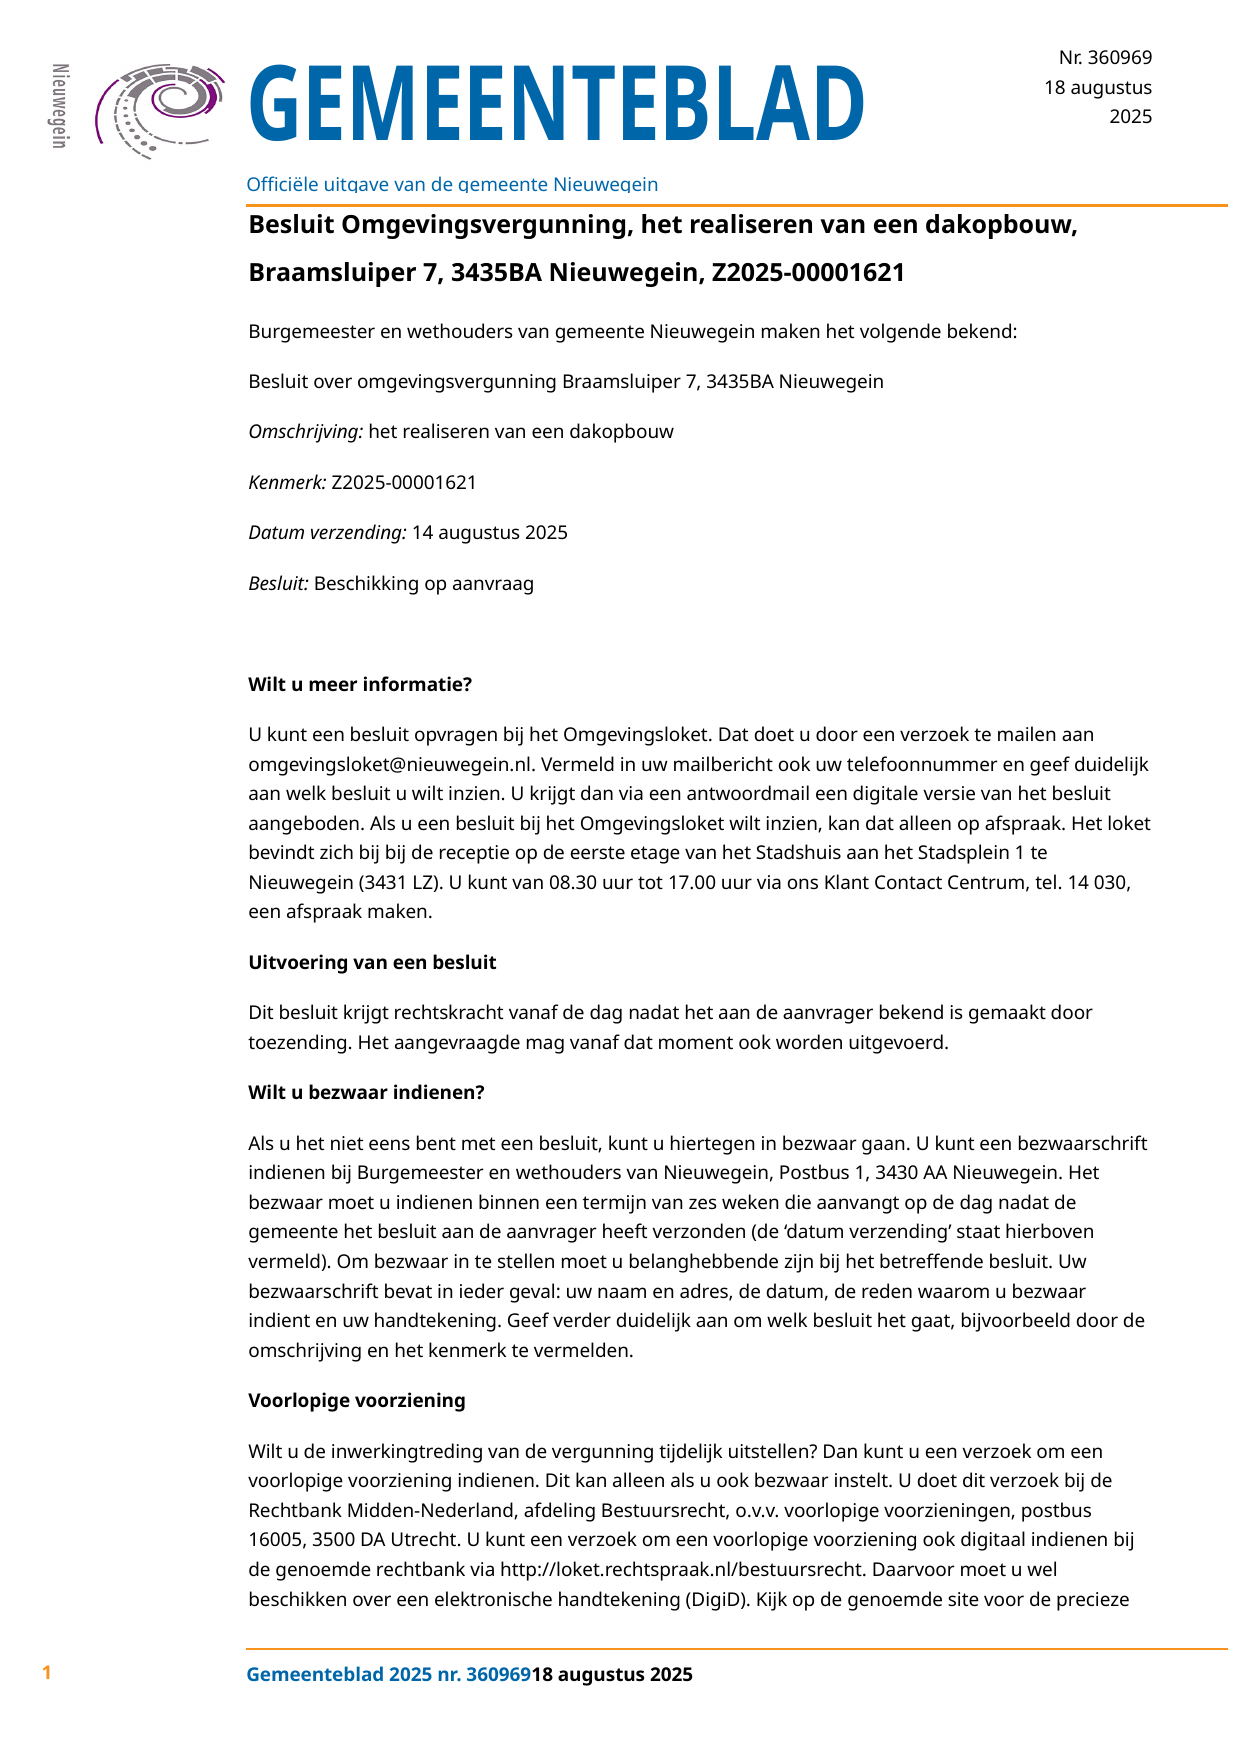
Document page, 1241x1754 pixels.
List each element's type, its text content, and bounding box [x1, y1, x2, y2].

text Besluit Omgevingsvergunning, het realiseren van een dakopbouw, Braamsluiper 7, 3435BA Nieuwegein, Z2025-00001621 [248, 207, 1152, 288]
text Voorlopige voorziening [248, 1387, 1152, 1413]
text Kenmerk: Z2025-00001621 [248, 469, 1152, 495]
text Wilt u meer informatie? [248, 671, 1152, 697]
picture [41, 47, 231, 172]
text Wilt u bezwaar indienen? [248, 1079, 1152, 1105]
text Besluit: Beschikking op aanvraag [248, 570, 1152, 596]
text Burgemeester en wethouders van gemeente Nieuwegein maken het volgende bekend: [248, 318, 1152, 344]
text U kunt een besluit opvragen bij het Omgevingsloket. Dat doet u door een verzoek te mailen aan omgevingsloket@nieuwegein.nl. Vermeld in uw mailbericht ook uw telefoonnummer en geef duidelijk aan welk besluit u wilt inzien. U krijgt dan via een antwoordmail een digitale versie van het besluit aangeboden. Als u een besluit bij het Omgevingsloket wilt inzien, kan dat alleen op afspraak. Het loket bevindt zich bij bij de receptie op de eerste etage van het Stadshuis aan het Stadsplein 1 te Nieuwegein (3431 LZ). U kunt van 08.30 uur tot 17.00 uur via ons Klant Contact Centrum, tel. 14 030, een afspraak maken. [248, 721, 1152, 924]
text Omschrijving: het realiseren van een dakopbouw [248, 419, 1152, 444]
text Wilt u de inwerkingtreding van de vergunning tijdelijk uitstellen? Dan kunt u een verzoek om een voorlopige voorziening indienen. Dit kan alleen als u ook bezwaar instelt. U doet dit verzoek bij de Rechtbank Midden-Nederland, afdeling Bestuursrecht, o.v.v. voorlopige voorzieningen, postbus 16005, 3500 DA Utrecht. U kunt een verzoek om een voorlopige voorziening ook digitaal indienen bij de genoemde rechtbank via http://loket.rechtspraak.nl/bestuursrecht. Daarvoor moet u wel beschikken over een elektronische handtekening (DigiD). Kijk op de genoemde site voor de precieze [248, 1438, 1152, 1612]
text Dit besluit krijgt rechtskracht vanaf de dag nadat het aan de aanvrager bekend is gemaakt door toezending. Het aangevraagde mag vanaf dat moment ook worden uitgevoerd. [248, 999, 1152, 1055]
text Datum verzending: 14 augustus 2025 [248, 519, 1152, 545]
text Besluit over omgevingsvergunning Braamsluiper 7, 3435BA Nieuwegein [248, 368, 1152, 394]
text Als u het niet eens bent met een besluit, kunt u hiertegen in bezwaar gaan. U kunt een bezwaarschrift indienen bij Burgemeester en wethouders van Nieuwegein, Postbus 1, 3430 AA Nieuwegein. Het bezwaar moet u indienen binnen een termijn van zes weken die aanvangt op de dag nadat de gemeente het besluit aan de aanvrager heeft verzonden (de ‘datum verzending’ staat hierboven vermeld). Om bezwaar in te stellen moet u belanghebbende zijn bij het betreffende besluit. Uw bezwaarschrift bevat in ieder geval: uw naam en adres, de datum, de reden waarom u bezwaar indient en uw handtekening. Geef verder duidelijk aan om welk besluit het gaat, bijvoorbeeld door de omschrijving en het kenmerk te vermelden. [248, 1130, 1152, 1363]
text Uitvoering van een besluit [248, 949, 1152, 975]
